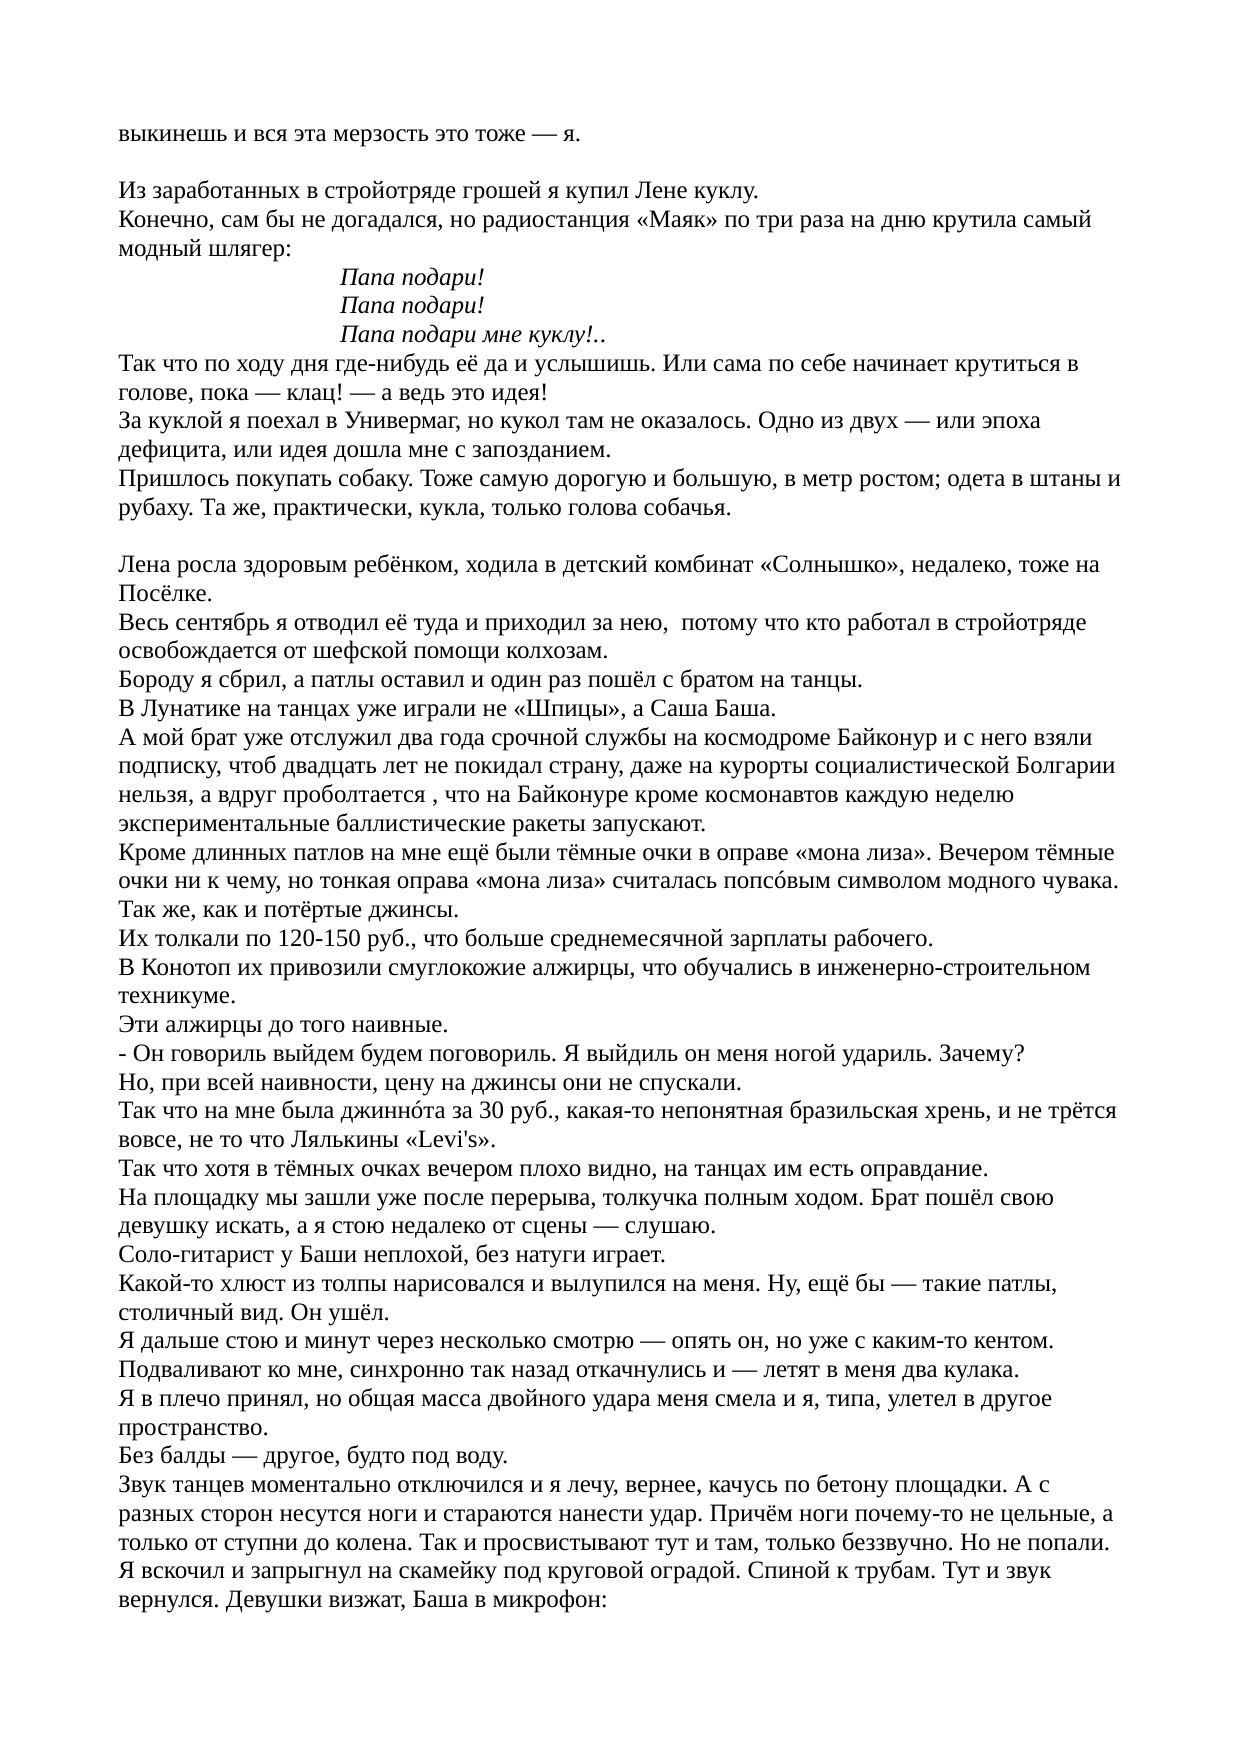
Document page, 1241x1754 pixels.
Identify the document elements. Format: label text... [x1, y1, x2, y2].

text Но, при всей наивности, цену на джинсы они не спускали. [118, 1067, 1122, 1096]
text В Лунатике на танцах уже играли не «Шпицы», а Саша Баша. [118, 693, 1122, 722]
text Папа подари! [118, 291, 1122, 319]
text - Он говориль выйдем будем поговориль. Я выйдиль он меня ногой удариль. Зачему? [118, 1038, 1122, 1067]
text Папа подари мне куклу!.. [118, 319, 1122, 348]
text За куклой я поехал в Универмаг, но кукол там не оказалось. Одно из двух — или эпоха дефицита, или идея дошла мне с запозданием. [118, 406, 1122, 463]
text Конечно, сам бы не догадался, но радиостанция «Маяк» по три раза на дню крутила самый модный шлягер: [118, 204, 1122, 262]
text Эти алжирцы до того наивные. [118, 1009, 1122, 1038]
text Лена росла здоровым ребёнком, ходила в детский комбинат «Солнышко», недалеко, тоже на Посёлке. [118, 549, 1122, 607]
text Соло-гитарист у Баши неплохой, без натуги играет. [118, 1239, 1122, 1268]
text Я вскочил и запрыгнул на скамейку под круговой оградой. Спиной к трубам. Тут и звук вернулся. Девушки визжат, Баша в микрофон: [118, 1556, 1122, 1613]
text Какой-то хлюст из толпы нарисовался и вылупился на меня. Ну, ещё бы — такие патлы, столичный вид. Он ушёл. [118, 1268, 1122, 1326]
text Так что хотя в тёмных очках вечером плохо видно, на танцах им есть оправдание. [118, 1153, 1122, 1182]
text Бороду я сбрил, а патлы оставил и один раз пошёл с братом на танцы. [118, 664, 1122, 693]
text В Конотоп их привозили смуглокожие алжирцы, что обучались в инженерно-строительном техникуме. [118, 952, 1122, 1009]
text Весь сентябрь я отводил её туда и приходил за нею, потому что кто работал в стройотряде освобождается от шефской помощи колхозам. [118, 607, 1122, 664]
text Так что на мне была джиннóта за 30 руб., какая-то непонятная бразильская хрень, и не трётся вовсе, не то что Лялькины «Levi's». [118, 1096, 1122, 1153]
text Звук танцев моментально отключился и я лечу, вернее, качусь по бетону площадки. А с разных сторон несутся ноги и стараются нанести удар. Причём ноги почему-то не цельные, а только от ступни до колена. Так и просвистывают тут и там, только беззвучно. Но не попали. [118, 1469, 1122, 1556]
text Пришлось покупать собаку. Тоже самую дорогую и большую, в метр ростом; одета в штаны и рубаху. Та же, практически, кукла, только голова собачья. [118, 463, 1122, 521]
text Так что по ходу дня где-нибудь её да и услышишь. Или сама по себе начинает крутиться в голове, пока — клац! — а ведь это идея! [118, 348, 1122, 406]
text Папа подари! [118, 262, 1122, 291]
text А мой брат уже отслужил два года срочной службы на космодроме Байконур и с него взяли подписку, чтоб двадцать лет не покидал страну, даже на курорты социалистической Болгарии нельзя, а вдруг проболтается , что на Байконуре кроме космонавтов каждую неделю экспериментальные баллистические ракеты запускают. [118, 722, 1122, 837]
text На площадку мы зашли уже после перерыва, толкучка полным ходом. Брат пошёл свою девушку искать, а я стою недалеко от сцены — слушаю. [118, 1182, 1122, 1239]
text Из заработанных в стройотряде грошей я купил Лене куклу. [118, 176, 1122, 204]
text Я в плечо принял, но общая масса двойного удара меня смела и я, типа, улетел в другое пространство. [118, 1383, 1122, 1441]
text Без балды — другое, будто под воду. [118, 1441, 1122, 1469]
text Их толкали по 120-150 руб., что больше среднемесячной зарплаты рабочего. [118, 923, 1122, 952]
text выкинешь и вся эта мерзость это тоже — я. [118, 118, 1122, 147]
text Кроме длинных патлов на мне ещё были тёмные очки в оправе «мона лиза». Вечером тёмные очки ни к чему, но тонкая оправа «мона лиза» считалась попсóвым символом модного чувака. Так же, как и потёртые джинсы. [118, 837, 1122, 923]
text Я дальше стою и минут через несколько смотрю — опять он, но уже с каким-то кентом. Подваливают ко мне, синхронно так назад откачнулись и — летят в меня два кулака. [118, 1326, 1122, 1383]
